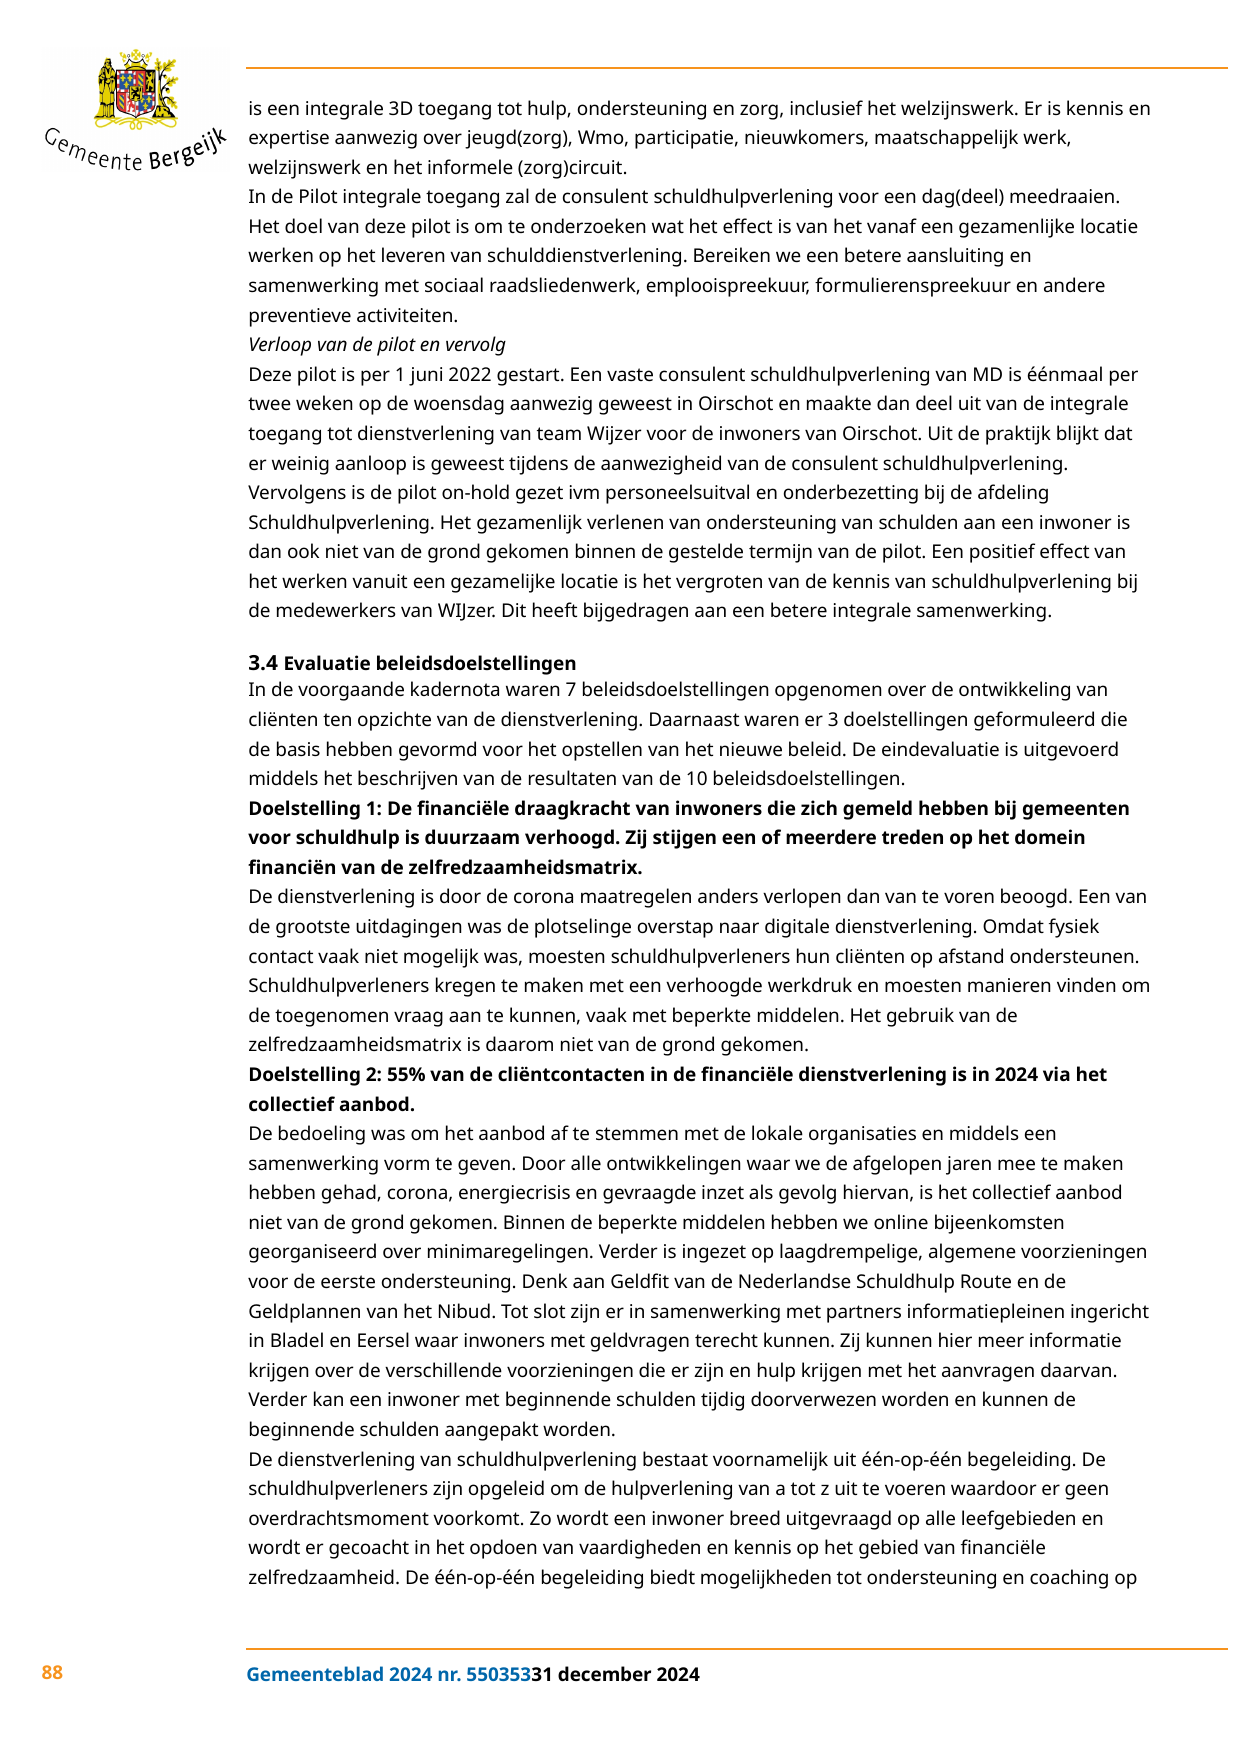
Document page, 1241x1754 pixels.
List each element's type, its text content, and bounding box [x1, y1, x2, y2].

text Verloop van de pilot en vervolg [248, 331, 1152, 357]
text In de Pilot integrale toegang zal de consulent schuldhulpverlening voor een dag(deel) meedraaien. Het doel van deze pilot is om te onderzoeken wat het effect is van het vanaf een gezamenlijke locatie werken op het leveren van schulddienstverlening. Bereiken we een betere aansluiting en samenwerking met sociaal raadsliedenwerk, emplooispreekuur, formulierenspreekuur en andere preventieve activiteiten. [248, 183, 1152, 328]
text Deze pilot is per 1 juni 2022 gestart. Een vaste consulent schuldhulpverlening van MD is éénmaal per twee weken op de woensdag aanwezig geweest in Oirschot en maakte dan deel uit van de integrale toegang tot dienstverlening van team Wijzer voor de inwoners van Oirschot. Uit de praktijk blijkt dat er weinig aanloop is geweest tijdens de aanwezigheid van de consulent schuldhulpverlening. Vervolgens is de pilot on-hold gezet ivm personeelsuitval en onderbezetting bij de afdeling Schuldhulpverlening. Het gezamenlijk verlenen van ondersteuning van schulden aan een inwoner is dan ook niet van de grond gekomen binnen de gestelde termijn van de pilot. Een positief effect van het werken vanuit een gezamelijke locatie is het vergroten van de kennis van schuldhulpverlening bij de medewerkers van WIJzer. Dit heeft bijgedragen aan een betere integrale samenwerking. [248, 361, 1152, 623]
text De dienstverlening is door de corona maatregelen anders verlopen dan van te voren beoogd. Een van de grootste uitdagingen was de plotselinge overstap naar digitale dienstverlening. Omdat fysiek contact vaak niet mogelijk was, moesten schuldhulpverleners hun cliënten op afstand ondersteunen. Schuldhulpverleners kregen te maken met een verhoogde werkdruk en moesten manieren vinden om de toegenomen vraag aan te kunnen, vaak met beperkte middelen. Het gebruik van de zelfredzaamheidsmatrix is daarom niet van de grond gekomen. [248, 884, 1152, 1057]
text 3.4 Evaluatie beleidsdoelstellingen [248, 648, 1152, 677]
text De bedoeling was om het aanbod af te stemmen met de lokale organisaties en middels een samenwerking vorm te geven. Door alle ontwikkelingen waar we de afgelopen jaren mee te maken hebben gehad, corona, energiecrisis en gevraagde inzet als gevolg hiervan, is het collectief aanbod niet van de grond gekomen. Binnen de beperkte middelen hebben we online bijeenkomsten georganiseerd over minimaregelingen. Verder is ingezet op laagdrempelige, algemene voorzieningen voor de eerste ondersteuning. Denk aan Geldfit van de Nederlandse Schuldhulp Route en de Geldplannen van het Nibud. Tot slot zijn er in samenwerking met partners informatiepleinen ingericht in Bladel en Eersel waar inwoners met geldvragen terecht kunnen. Zij kunnen hier meer informatie krijgen over de verschillende voorzieningen die er zijn en hulp krijgen met het aanvragen daarvan. Verder kan een inwoner met beginnende schulden tijdig doorverwezen worden en kunnen de beginnende schulden aangepakt worden. [248, 1120, 1152, 1442]
text In de voorgaande kadernota waren 7 beleidsdoelstellingen opgenomen over de ontwikkeling van [248, 677, 1152, 702]
text cliënten ten opzichte van de dienstverlening. Daarnaast waren er 3 doelstellingen geformuleerd die de basis hebben gevormd voor het opstellen van het nieuwe beleid. De eindevaluatie is uitgevoerd middels het beschrijven van de resultaten van de 10 beleidsdoelstellingen. [248, 706, 1152, 791]
picture [41, 47, 231, 172]
text Doelstelling 1: De financiële draagkracht van inwoners die zich gemeld hebben bij gemeenten voor schuldhulp is duurzaam verhoogd. Zij stijgen een of meerdere treden op het domein financiën van de zelfredzaamheidsmatrix. [248, 795, 1152, 880]
text De dienstverlening van schuldhulpverlening bestaat voornamelijk uit één-op-één begeleiding. De schuldhulpverleners zijn opgeleid om de hulpverlening van a tot z uit te voeren waardoor er geen overdrachtsmoment voorkomt. Zo wordt een inwoner breed uitgevraagd op alle leefgebieden en wordt er gecoacht in het opdoen van vaardigheden en kennis op het gebied van financiële zelfredzaamheid. De één-op-één begeleiding biedt mogelijkheden tot ondersteuning en coaching op [248, 1446, 1152, 1590]
text Doelstelling 2: 55% van de cliëntcontacten in de financiële dienstverlening is in 2024 via het collectief aanbod. [248, 1061, 1152, 1116]
text is een integrale 3D toegang tot hulp, ondersteuning en zorg, inclusief het welzijnswerk. Er is kennis en expertise aanwezig over jeugd(zorg), Wmo, participatie, nieuwkomers, maatschappelijk werk, welzijnswerk en het informele (zorg)circuit. [248, 95, 1152, 180]
